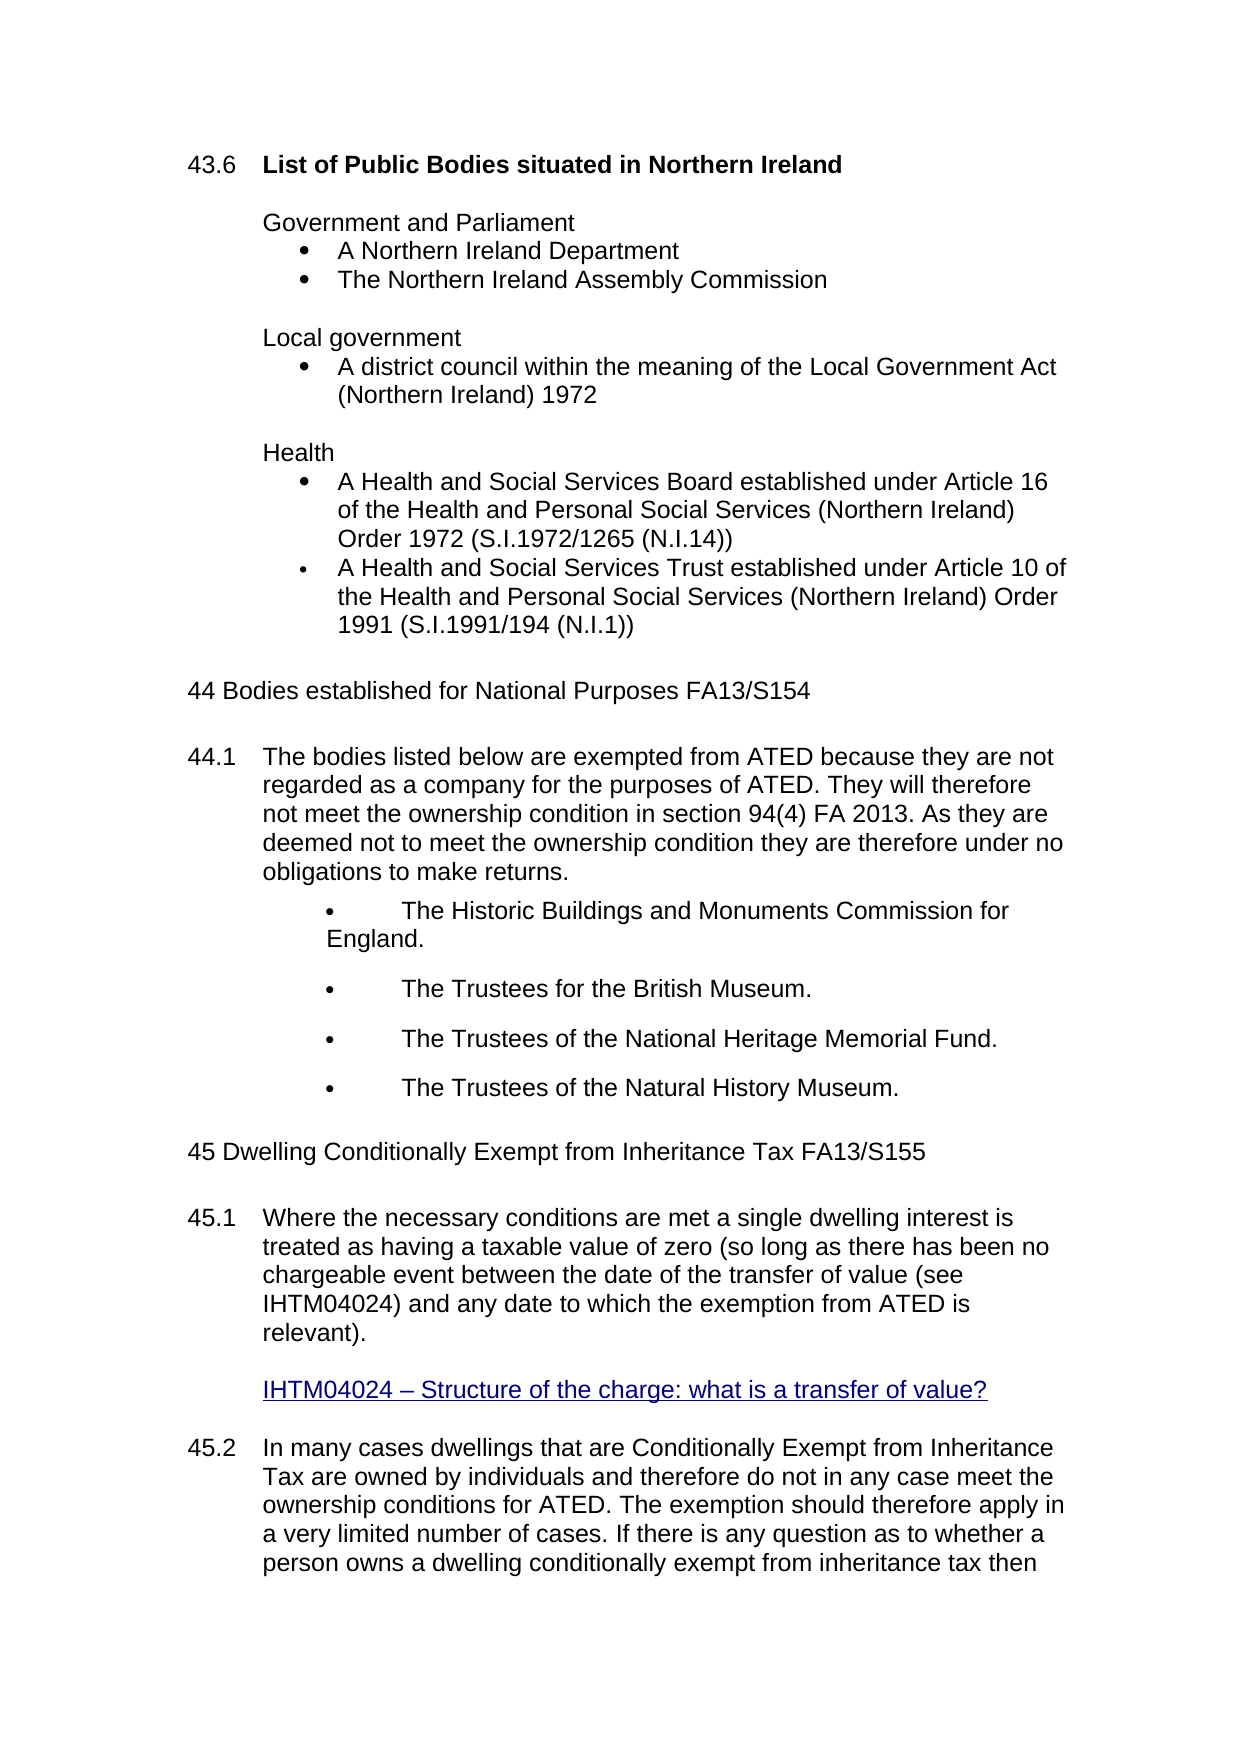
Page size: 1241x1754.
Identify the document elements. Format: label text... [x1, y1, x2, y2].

list A Health and Social Services Trust established under Article 10 of the Health and Personal Social Services (Northern Ireland) Order 1991 (S.I.1991/194 (N.I.1)) [300, 553, 1069, 639]
list The Trustees of the Natural History Museum. [326, 1073, 1069, 1102]
list The Northern Ireland Assembly Commission [300, 265, 1069, 294]
subtitle 44 Bodies established for National Purposes FA13/S154 [187, 676, 1069, 705]
text Local government [187, 323, 1069, 351]
list A Northern Ireland Department [300, 236, 1069, 265]
text Government and Parliament [187, 207, 1069, 236]
text 43.6 List of Public Bodies situated in Northern Ireland [187, 150, 1069, 179]
list A district council within the meaning of the Local Government Act (Northern Ireland) 1972 [300, 351, 1069, 409]
list The Trustees of the National Heritage Memorial Fund. [326, 1023, 1069, 1052]
text 44.1 The bodies listed below are exempted from ATED because they are not regarded as a company for the purposes of ATED. They will therefore not meet the ownership condition in section 94(4) FA 2013. As they are deemed not to meet the ownership condition they are therefore under no obligations to make returns. [187, 741, 1069, 885]
list A Health and Social Services Board established under Article 16 of the Health and Personal Social Services (Northern Ireland) Order 1972 (S.I.1972/1265 (N.I.14)) [300, 467, 1069, 553]
list The Historic Buildings and Monuments Commission for England. [326, 896, 1069, 953]
subtitle 45 Dwelling Conditionally Exempt from Inheritance Tax FA13/S155 [187, 1137, 1069, 1166]
list The Trustees for the British Museum. [326, 974, 1069, 1003]
text IHTM04024 – Structure of the charge: what is a transfer of value? [187, 1375, 1069, 1404]
text 45.2 In many cases dwellings that are Conditionally Exempt from Inheritance Tax are owned by individuals and therefore do not in any case meet the ownership conditions for ATED. The exemption should therefore apply in a very limited number of cases. If there is any question as to whether a person owns a dwelling conditionally exempt from inheritance tax then [187, 1433, 1069, 1577]
text 45.1 Where the necessary conditions are met a single dwelling interest is treated as having a taxable value of zero (so long as there has been no chargeable event between the date of the transfer of value (see IHTM04024) and any date to which the exemption from ATED is relevant). [187, 1203, 1069, 1347]
text Health [187, 438, 1069, 467]
